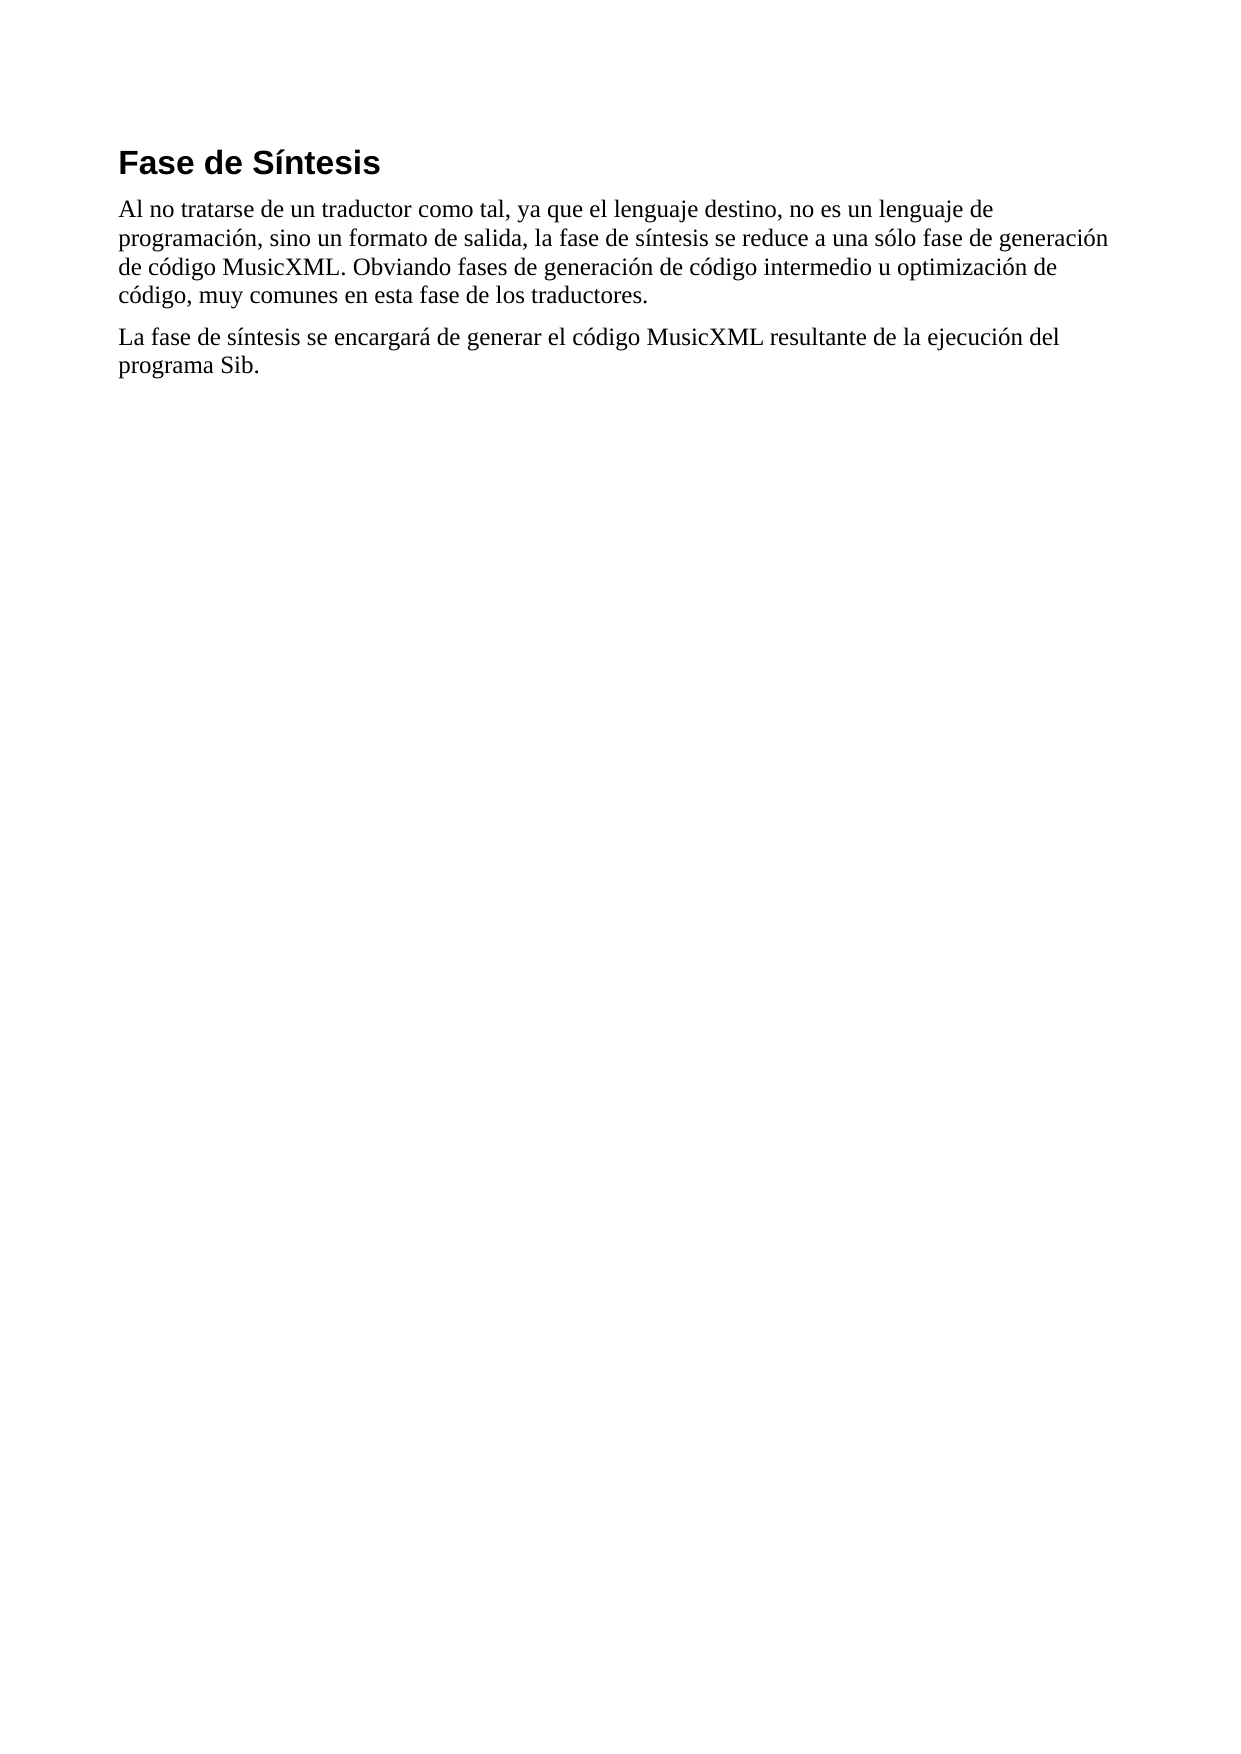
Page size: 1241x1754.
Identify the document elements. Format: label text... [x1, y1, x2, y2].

text La fase de síntesis se encargará de generar el código MusicXML resultante de la ejecución del programa Sib. [118, 322, 1122, 379]
subtitle Fase de Síntesis [118, 143, 1122, 182]
text Al no tratarse de un traductor como tal, ya que el lenguaje destino, no es un lenguaje de programación, sino un formato de salida, la fase de síntesis se reduce a una sólo fase de generación de código MusicXML. Obviando fases de generación de código intermedio u optimización de código, muy comunes en esta fase de los traductores. [118, 194, 1122, 309]
